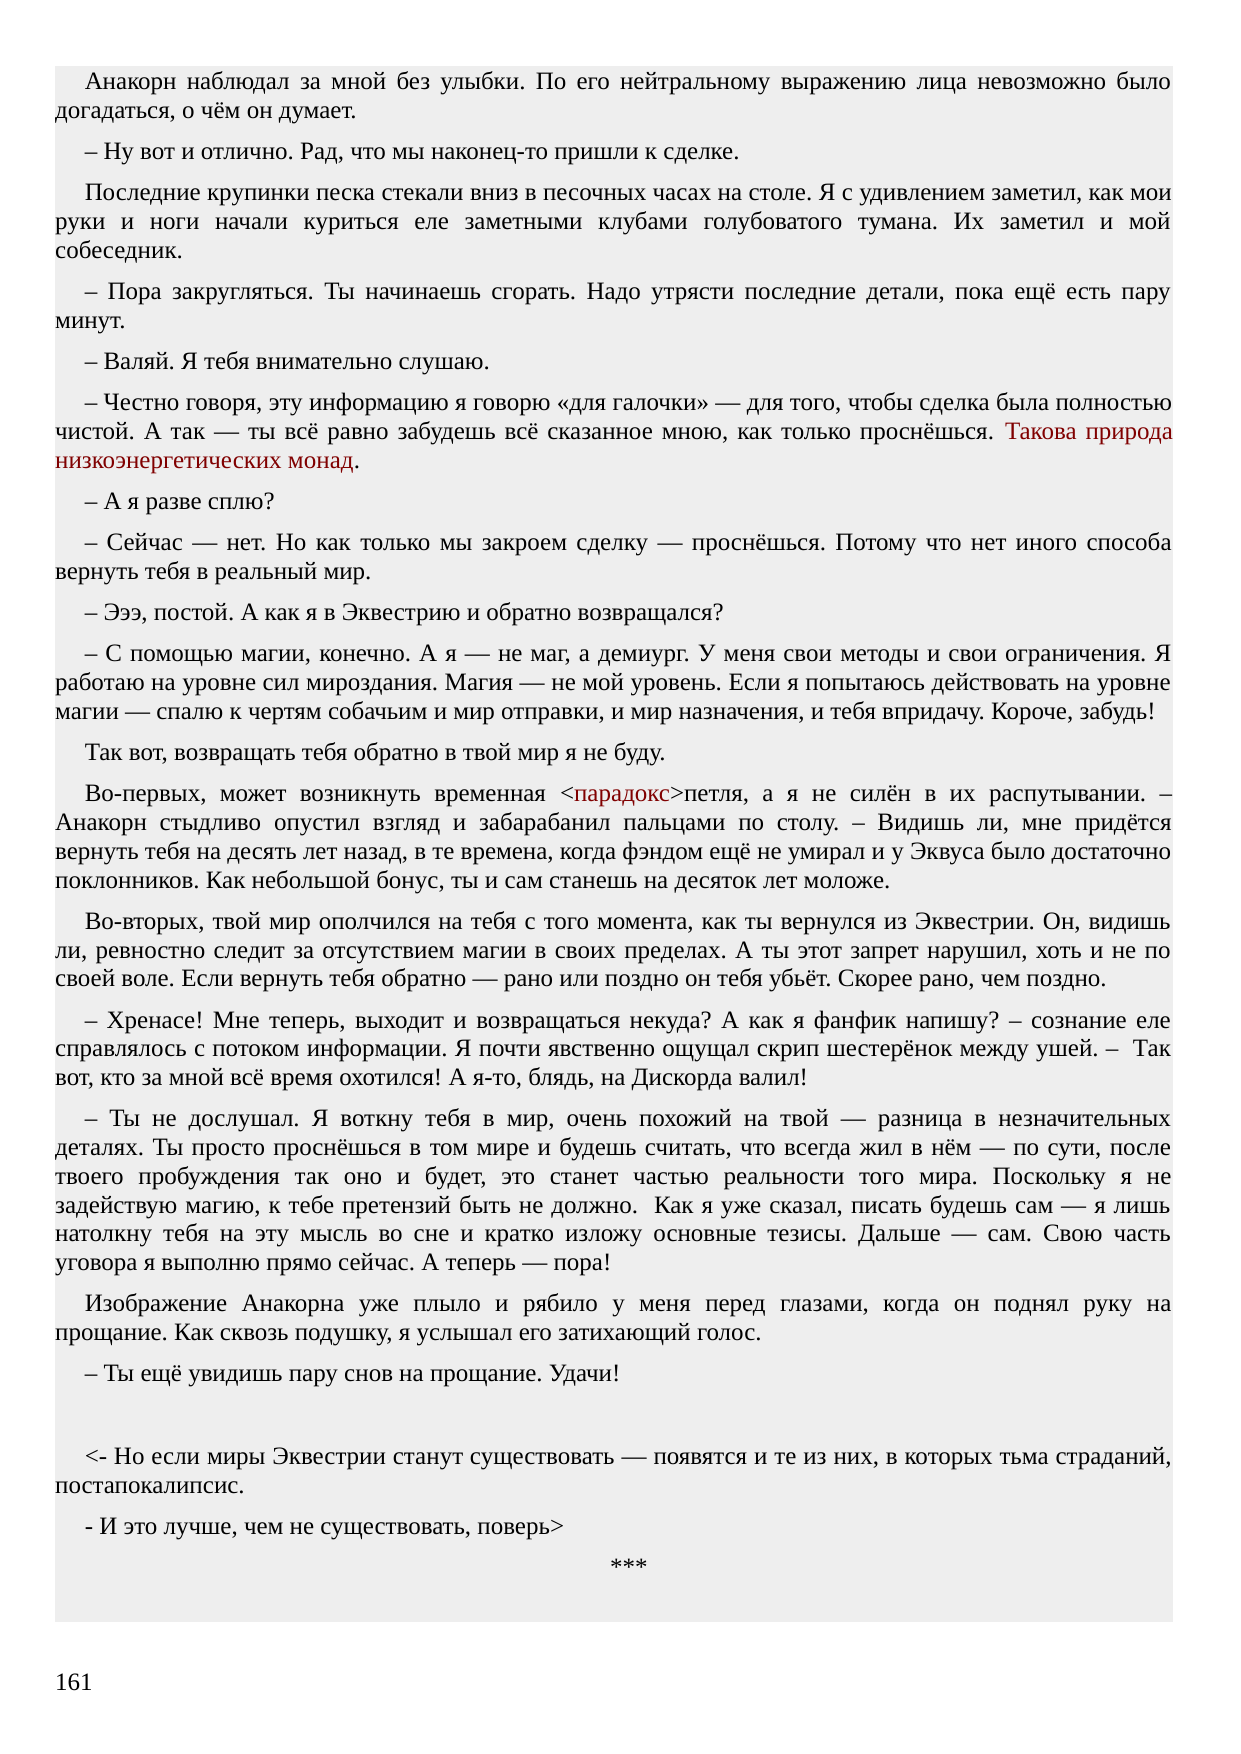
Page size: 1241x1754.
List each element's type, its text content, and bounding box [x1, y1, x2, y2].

text – Сейчас — нет. Но как только мы закроем сделку — проснёшься. Потому что нет иного способа вернуть тебя в реальный мир. [55, 527, 1173, 585]
text <- Но если миры Эквестрии станут существовать — появятся и те из них, в которых тьма страданий, постапокалипсис. [55, 1441, 1173, 1498]
text Последние крупинки песка стекали вниз в песочных часах на столе. Я с удивлением заметил, как мои руки и ноги начали куриться еле заметными клубами голубоватого тумана. Их заметил и мой собеседник. [55, 177, 1173, 263]
text *** [55, 1552, 1173, 1581]
text Анакорн наблюдал за мной без улыбки. По его нейтральному выражению лица невозможно было догадаться, о чём он думает. [55, 66, 1173, 123]
text Изображение Анакорна уже плыло и рябило у меня перед глазами, когда он поднял руку на прощание. Как сквозь подушку, я услышал его затихающий голос. [55, 1288, 1173, 1346]
text – Хренасе! Мне теперь, выходит и возвращаться некуда? А как я фанфик напишу? – сознание еле справлялось с потоком информации. Я почти явственно ощущал скрип шестерёнок между ушей. – Так вот, кто за мной всё время охотился! А я-то, блядь, на Дискорда валил! [55, 1005, 1173, 1091]
text Во-первых, может возникнуть временная <парадокс>петля, а я не силён в их распутывании. – Анакорн стыдливо опустил взгляд и забарабанил пальцами по столу. – Видишь ли, мне придётся вернуть тебя на десять лет назад, в те времена, когда фэндом ещё не умирал и у Эквуса было достаточно поклонников. Как небольшой бонус, ты и сам станешь на десяток лет моложе. [55, 778, 1173, 893]
text - И это лучше, чем не существовать, поверь> [55, 1511, 1173, 1540]
text Так вот, возвращать тебя обратно в твой мир я не буду. [55, 737, 1173, 766]
text – Пора закругляться. Ты начинаешь сгорать. Надо утрясти последние детали, пока ещё есть пару минут. [55, 276, 1173, 333]
text – Честно говоря, эту информацию я говорю «для галочки» — для того, чтобы сделка была полностью чистой. А так — ты всё равно забудешь всё сказанное мною, как только проснёшься. Такова природа низкоэнергетических монад. [55, 387, 1173, 473]
text – Ты ещё увидишь пару снов на прощание. Удачи! [55, 1358, 1173, 1387]
text – А я разве сплю? [55, 486, 1173, 515]
text – Ну вот и отлично. Рад, что мы наконец-то пришли к сделке. [55, 136, 1173, 165]
text – Валяй. Я тебя внимательно слушаю. [55, 346, 1173, 375]
text – С помощью магии, конечно. А я — не маг, а демиург. У меня свои методы и свои ограничения. Я работаю на уровне сил мироздания. Магия — не мой уровень. Если я попытаюсь действовать на уровне магии — спалю к чертям собачьим и мир отправки, и мир назначения, и тебя впридачу. Короче, забудь! [55, 638, 1173, 725]
text – Эээ, постой. А как я в Эквестрию и обратно возвращался? [55, 597, 1173, 626]
text – Ты не дослушал. Я воткну тебя в мир, очень похожий на твой — разница в незначительных деталях. Ты просто проснёшься в том мире и будешь считать, что всегда жил в нём — по сути, после твоего пробуждения так оно и будет, это станет частью реальности того мира. Поскольку я не задействую магию, к тебе претензий быть не должно. Как я уже сказал, писать будешь сам — я лишь натолкну тебя на эту мысль во сне и кратко изложу основные тезисы. Дальше — сам. Свою часть уговора я выполню прямо сейчас. А теперь — пора! [55, 1103, 1173, 1276]
text Во-вторых, твой мир ополчился на тебя с того момента, как ты вернулся из Эквестрии. Он, видишь ли, ревностно следит за отсутствием магии в своих пределах. А ты этот запрет нарушил, хоть и не по своей воле. Если вернуть тебя обратно — рано или поздно он тебя убьёт. Скорее рано, чем поздно. [55, 906, 1173, 992]
